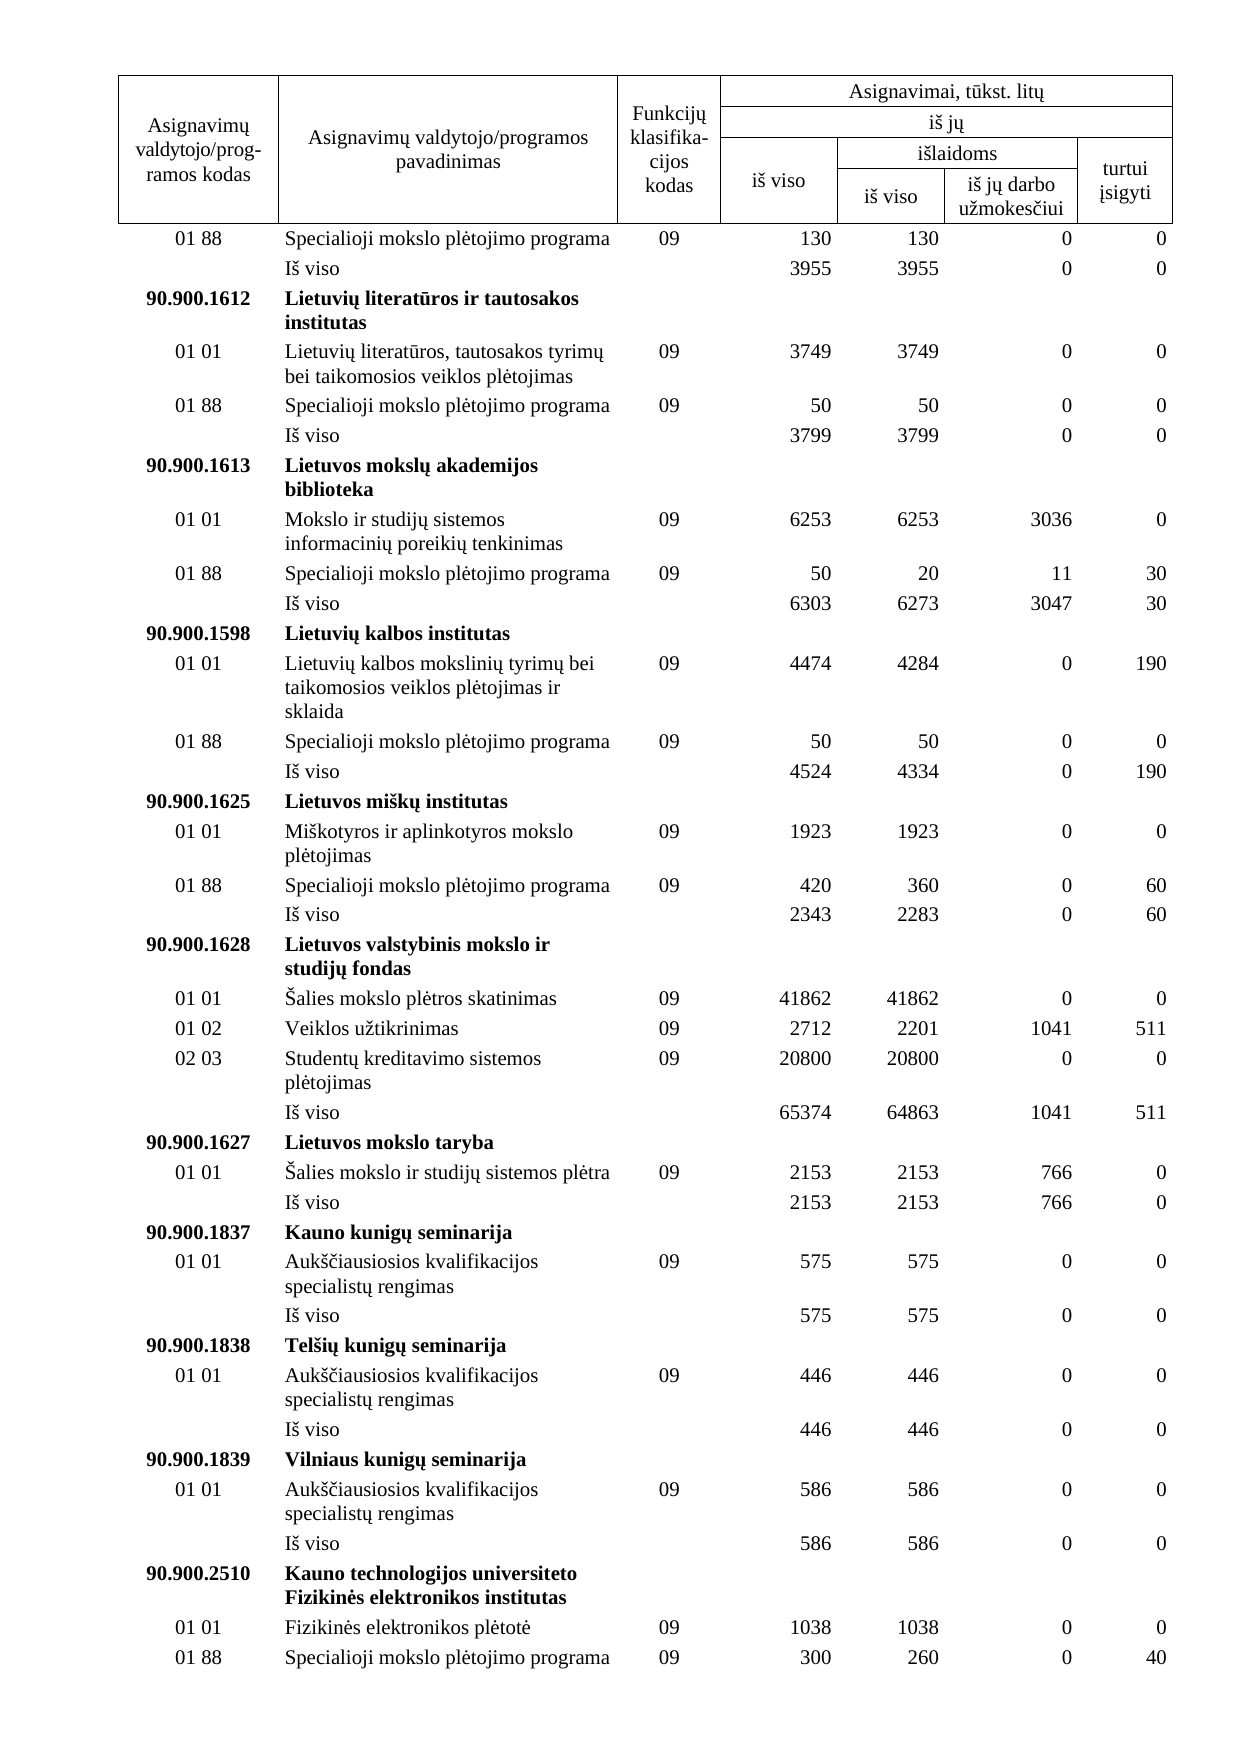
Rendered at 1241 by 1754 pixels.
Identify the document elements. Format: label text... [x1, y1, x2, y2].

table_cell [945, 1558, 1078, 1612]
table_cell 01 02 [118, 1013, 278, 1043]
table_cell 09 [618, 1013, 720, 1043]
table_cell 20 [837, 558, 944, 588]
table_cell 1923 [837, 816, 944, 869]
table_cell 65374 [720, 1097, 837, 1127]
table_header Asignavimai, tūkst. litų [721, 76, 1172, 106]
table_cell 6303 [720, 588, 837, 618]
table_cell [618, 253, 720, 283]
table_cell [1078, 1127, 1172, 1157]
table_cell [720, 450, 837, 504]
table_cell Iš viso [279, 1301, 618, 1330]
table_cell [837, 1330, 944, 1360]
table_cell 586 [720, 1528, 837, 1558]
table_cell Specialioji mokslo plėtojimo programa [279, 1642, 618, 1672]
table_cell 09 [618, 1043, 720, 1097]
table_cell [837, 450, 944, 504]
table_cell 09 [618, 337, 720, 391]
table_cell 09 [618, 1612, 720, 1642]
table_cell [618, 450, 720, 504]
table_cell 0 [945, 1360, 1078, 1414]
table_cell 90.900.1613 [118, 450, 278, 504]
table_cell 09 [618, 726, 720, 756]
table_cell [118, 900, 278, 929]
table_cell 40 [1078, 1642, 1172, 1672]
table_cell [945, 1444, 1078, 1474]
table_cell [945, 929, 1078, 983]
table_cell Veiklos užtikrinimas [279, 1013, 618, 1043]
table_cell 09 [618, 1247, 720, 1301]
table_cell 446 [837, 1360, 944, 1414]
table_cell 01 88 [118, 726, 278, 756]
table_cell [1078, 1330, 1172, 1360]
table_cell 446 [720, 1360, 837, 1414]
table_cell 09 [618, 391, 720, 420]
table_cell [720, 929, 837, 983]
table_cell Specialioji mokslo plėtojimo programa [279, 224, 618, 253]
table_cell [618, 786, 720, 816]
table_cell 0 [945, 1043, 1078, 1097]
table_cell 41862 [837, 983, 944, 1013]
table_cell [618, 756, 720, 786]
table_cell [1078, 1444, 1172, 1474]
table_cell 01 88 [118, 391, 278, 420]
table_cell iš jų darbo užmokesčiui [945, 169, 1077, 223]
table_cell 64863 [837, 1097, 944, 1127]
table_cell 09 [618, 1474, 720, 1528]
table_cell 130 [837, 224, 944, 253]
table_cell 3799 [837, 420, 944, 450]
table_cell 50 [720, 391, 837, 420]
table_cell 6273 [837, 588, 944, 618]
table_cell 90.900.1837 [118, 1217, 278, 1247]
table_cell [618, 1528, 720, 1558]
table_cell 2153 [837, 1187, 944, 1217]
table_cell 0 [945, 1642, 1078, 1672]
table_cell 90.900.1625 [118, 786, 278, 816]
table_cell [837, 283, 944, 337]
table_cell 0 [1078, 1187, 1172, 1217]
table_cell 260 [837, 1642, 944, 1672]
table_cell 4474 [720, 648, 837, 726]
table_cell 0 [1078, 983, 1172, 1013]
table_cell 50 [837, 391, 944, 420]
table_cell 90.900.1627 [118, 1127, 278, 1157]
table_cell [618, 1097, 720, 1127]
table_cell [837, 618, 944, 648]
table_cell 0 [945, 337, 1078, 391]
table_cell 0 [1078, 1301, 1172, 1330]
table_cell [720, 1558, 837, 1612]
table_cell 575 [837, 1301, 944, 1330]
table_cell 01 88 [118, 224, 278, 253]
table_cell [618, 1444, 720, 1474]
table_cell 130 [720, 224, 837, 253]
table_cell 0 [945, 224, 1078, 253]
table_cell Iš viso [279, 1414, 618, 1444]
table_cell 586 [720, 1474, 837, 1528]
table_cell [118, 756, 278, 786]
table_cell [837, 786, 944, 816]
table_cell Telšių kunigų seminarija [279, 1330, 618, 1360]
table_cell 2712 [720, 1013, 837, 1043]
table_cell [945, 786, 1078, 816]
table_cell [945, 1217, 1078, 1247]
table_cell 01 01 [118, 337, 278, 391]
table_cell 0 [945, 726, 1078, 756]
table_cell [837, 1558, 944, 1612]
table_cell turtui įsigyti [1078, 138, 1172, 223]
table_cell 0 [1078, 1528, 1172, 1558]
table_cell Aukščiausiosios kvalifikacijos specialistų rengimas [279, 1360, 618, 1414]
table_cell Vilniaus kunigų seminarija [279, 1444, 618, 1474]
table_cell 01 01 [118, 1612, 278, 1642]
table_cell Šalies mokslo plėtros skatinimas [279, 983, 618, 1013]
table_cell Mokslo ir studijų sistemos informacinių poreikių tenkinimas [279, 504, 618, 558]
table_cell 360 [837, 870, 944, 899]
table_cell 90.900.1612 [118, 283, 278, 337]
table_cell 0 [945, 391, 1078, 420]
table_cell 0 [945, 1612, 1078, 1642]
table_cell 01 88 [118, 558, 278, 588]
table_cell 41862 [720, 983, 837, 1013]
table_cell 586 [837, 1528, 944, 1558]
table_cell [618, 1301, 720, 1330]
table_cell 11 [945, 558, 1078, 588]
table_cell 09 [618, 983, 720, 1013]
table_cell 01 88 [118, 1642, 278, 1672]
table_cell 586 [837, 1474, 944, 1528]
table_cell 50 [837, 726, 944, 756]
table_cell [1078, 283, 1172, 337]
table_cell Lietuvos mokslo taryba [279, 1127, 618, 1157]
table_cell Fizikinės elektronikos plėtotė [279, 1612, 618, 1642]
table_cell [118, 588, 278, 618]
table_cell 0 [1078, 504, 1172, 558]
table_cell [720, 1330, 837, 1360]
table_cell 09 [618, 1360, 720, 1414]
table_cell 6253 [720, 504, 837, 558]
table_cell Kauno kunigų seminarija [279, 1217, 618, 1247]
table_cell 575 [837, 1247, 944, 1301]
table_cell [945, 1127, 1078, 1157]
table_cell Studentų kreditavimo sistemos plėtojimas [279, 1043, 618, 1097]
table_cell [837, 1217, 944, 1247]
table_cell 09 [618, 870, 720, 899]
table_cell Iš viso [279, 420, 618, 450]
table_cell [720, 1127, 837, 1157]
table_cell Aukščiausiosios kvalifikacijos specialistų rengimas [279, 1474, 618, 1528]
table_cell 20800 [837, 1043, 944, 1097]
table_cell [1078, 618, 1172, 648]
table_cell Iš viso [279, 1528, 618, 1558]
table_cell [720, 786, 837, 816]
table_cell 2201 [837, 1013, 944, 1043]
table_cell 90.900.2510 [118, 1558, 278, 1612]
table_cell 766 [945, 1187, 1078, 1217]
table_cell [720, 1217, 837, 1247]
table_cell 766 [945, 1157, 1078, 1187]
table_cell [118, 1528, 278, 1558]
table_cell 0 [1078, 1414, 1172, 1444]
table_cell 4334 [837, 756, 944, 786]
table_cell 90.900.1598 [118, 618, 278, 648]
table_cell 0 [1078, 1612, 1172, 1642]
table_cell 02 03 [118, 1043, 278, 1097]
table_cell 01 01 [118, 648, 278, 726]
table_cell 09 [618, 1642, 720, 1672]
table_cell Lietuvos valstybinis mokslo ir studijų fondas [279, 929, 618, 983]
table_cell 4524 [720, 756, 837, 786]
table_header Asignavimų valdytojo/prog-ramos kodas [119, 76, 278, 223]
table_cell [1078, 1558, 1172, 1612]
table_cell 3047 [945, 588, 1078, 618]
table_cell Specialioji mokslo plėtojimo programa [279, 558, 618, 588]
table_cell 0 [1078, 1360, 1172, 1414]
table_cell 575 [720, 1247, 837, 1301]
table_cell 90.900.1838 [118, 1330, 278, 1360]
table_cell 0 [1078, 224, 1172, 253]
table_cell 0 [945, 870, 1078, 899]
table_cell Kauno technologijos universiteto Fizikinės elektronikos institutas [279, 1558, 618, 1612]
table_cell 50 [720, 558, 837, 588]
table_cell 01 01 [118, 504, 278, 558]
table_cell Iš viso [279, 253, 618, 283]
table_cell 0 [945, 1414, 1078, 1444]
table_cell 0 [945, 420, 1078, 450]
table_cell 01 01 [118, 1360, 278, 1414]
table_cell [720, 1444, 837, 1474]
table_cell 2153 [720, 1157, 837, 1187]
table_cell 90.900.1839 [118, 1444, 278, 1474]
table_cell 3955 [720, 253, 837, 283]
table_cell 0 [945, 648, 1078, 726]
table_cell [618, 420, 720, 450]
table_cell Specialioji mokslo plėtojimo programa [279, 726, 618, 756]
table_cell [618, 900, 720, 929]
table_cell 0 [1078, 816, 1172, 869]
table_cell [618, 929, 720, 983]
table_cell 2153 [720, 1187, 837, 1217]
table_cell [618, 1187, 720, 1217]
table_cell Iš viso [279, 900, 618, 929]
table_cell 300 [720, 1642, 837, 1672]
table_cell 0 [1078, 253, 1172, 283]
table_cell 01 01 [118, 816, 278, 869]
table_cell 0 [945, 900, 1078, 929]
table_cell [720, 283, 837, 337]
table_cell 09 [618, 504, 720, 558]
table_cell 0 [945, 1247, 1078, 1301]
table_cell Miškotyros ir aplinkotyros mokslo plėtojimas [279, 816, 618, 869]
table_cell Iš viso [279, 1097, 618, 1127]
table_cell 0 [1078, 337, 1172, 391]
table_cell 0 [1078, 1157, 1172, 1187]
table_cell Lietuvos mokslų akademijos biblioteka [279, 450, 618, 504]
table_cell 2283 [837, 900, 944, 929]
table_cell 01 88 [118, 870, 278, 899]
table_cell 09 [618, 1157, 720, 1187]
table_cell 20800 [720, 1043, 837, 1097]
table_cell Šalies mokslo ir studijų sistemos plėtra [279, 1157, 618, 1187]
table_cell 0 [945, 816, 1078, 869]
table_cell [837, 1127, 944, 1157]
table_cell [945, 450, 1078, 504]
table_cell 0 [945, 1301, 1078, 1330]
table_cell 01 01 [118, 1247, 278, 1301]
table_cell 0 [1078, 391, 1172, 420]
table_cell Lietuvių literatūros ir tautosakos institutas [279, 283, 618, 337]
table_cell [618, 618, 720, 648]
table_cell 190 [1078, 756, 1172, 786]
table_cell [118, 1097, 278, 1127]
table_cell 0 [945, 1474, 1078, 1528]
table_cell 09 [618, 224, 720, 253]
table_cell 446 [720, 1414, 837, 1444]
table_cell [720, 618, 837, 648]
table_cell Iš viso [279, 756, 618, 786]
table_cell 0 [1078, 1043, 1172, 1097]
table_cell 1038 [837, 1612, 944, 1642]
table_cell Aukščiausiosios kvalifikacijos specialistų rengimas [279, 1247, 618, 1301]
table_cell [618, 283, 720, 337]
table_cell 2343 [720, 900, 837, 929]
table_cell [945, 618, 1078, 648]
table_cell 0 [1078, 420, 1172, 450]
table_cell 01 01 [118, 1157, 278, 1187]
table_cell 0 [1078, 726, 1172, 756]
table_cell 0 [945, 983, 1078, 1013]
table_cell [1078, 450, 1172, 504]
table_cell 01 01 [118, 983, 278, 1013]
table_cell [618, 1330, 720, 1360]
table_cell iš jų [721, 107, 1172, 137]
table_cell [945, 1330, 1078, 1360]
table_cell 511 [1078, 1097, 1172, 1127]
table_cell Iš viso [279, 1187, 618, 1217]
table_cell [618, 588, 720, 618]
table_cell 3749 [720, 337, 837, 391]
table_cell 1041 [945, 1013, 1078, 1043]
table_cell [837, 1444, 944, 1474]
table_cell 50 [720, 726, 837, 756]
table_cell 420 [720, 870, 837, 899]
table_cell [1078, 786, 1172, 816]
table_cell Specialioji mokslo plėtojimo programa [279, 391, 618, 420]
table_cell 2153 [837, 1157, 944, 1187]
table_cell 30 [1078, 588, 1172, 618]
table_cell iš viso [838, 169, 944, 223]
table_cell 3799 [720, 420, 837, 450]
table_header Asignavimų valdytojo/programos pavadinimas [279, 76, 617, 223]
table_cell 30 [1078, 558, 1172, 588]
table_cell 446 [837, 1414, 944, 1444]
table_cell 190 [1078, 648, 1172, 726]
table_cell Lietuvos miškų institutas [279, 786, 618, 816]
table_cell 1038 [720, 1612, 837, 1642]
table_cell 60 [1078, 900, 1172, 929]
table_cell [618, 1217, 720, 1247]
table_cell 4284 [837, 648, 944, 726]
table_cell 0 [1078, 1247, 1172, 1301]
table_cell 90.900.1628 [118, 929, 278, 983]
table_cell 1923 [720, 816, 837, 869]
table_cell Lietuvių kalbos mokslinių tyrimų bei taikomosios veiklos plėtojimas ir sklaida [279, 648, 618, 726]
table_cell 575 [720, 1301, 837, 1330]
table_cell 3036 [945, 504, 1078, 558]
table_cell [618, 1558, 720, 1612]
table_cell [837, 929, 944, 983]
table_cell Specialioji mokslo plėtojimo programa [279, 870, 618, 899]
table_cell Lietuvių kalbos institutas [279, 618, 618, 648]
table_cell iš viso [721, 138, 837, 223]
table_cell 1041 [945, 1097, 1078, 1127]
table_cell [1078, 929, 1172, 983]
table_cell 09 [618, 816, 720, 869]
table_cell 6253 [837, 504, 944, 558]
table_cell 3955 [837, 253, 944, 283]
table_header Funkcijų klasifika-cijos kodas [618, 76, 720, 223]
table_cell Lietuvių literatūros, tautosakos tyrimų bei taikomosios veiklos plėtojimas [279, 337, 618, 391]
table_cell [1078, 1217, 1172, 1247]
table_cell 0 [945, 756, 1078, 786]
table_cell [118, 1187, 278, 1217]
table_cell Iš viso [279, 588, 618, 618]
table_cell 60 [1078, 870, 1172, 899]
table_cell išlaidoms [838, 138, 1077, 168]
table_cell [618, 1414, 720, 1444]
table_cell [118, 1301, 278, 1330]
table_cell 09 [618, 648, 720, 726]
table_cell [618, 1127, 720, 1157]
table_cell 0 [945, 1528, 1078, 1558]
table_cell [118, 420, 278, 450]
table_cell 0 [945, 253, 1078, 283]
table_cell 3749 [837, 337, 944, 391]
table_cell 511 [1078, 1013, 1172, 1043]
table_cell [118, 253, 278, 283]
table_cell [945, 283, 1078, 337]
table_cell [118, 1414, 278, 1444]
table_cell 09 [618, 558, 720, 588]
table_cell 01 01 [118, 1474, 278, 1528]
table_cell 0 [1078, 1474, 1172, 1528]
